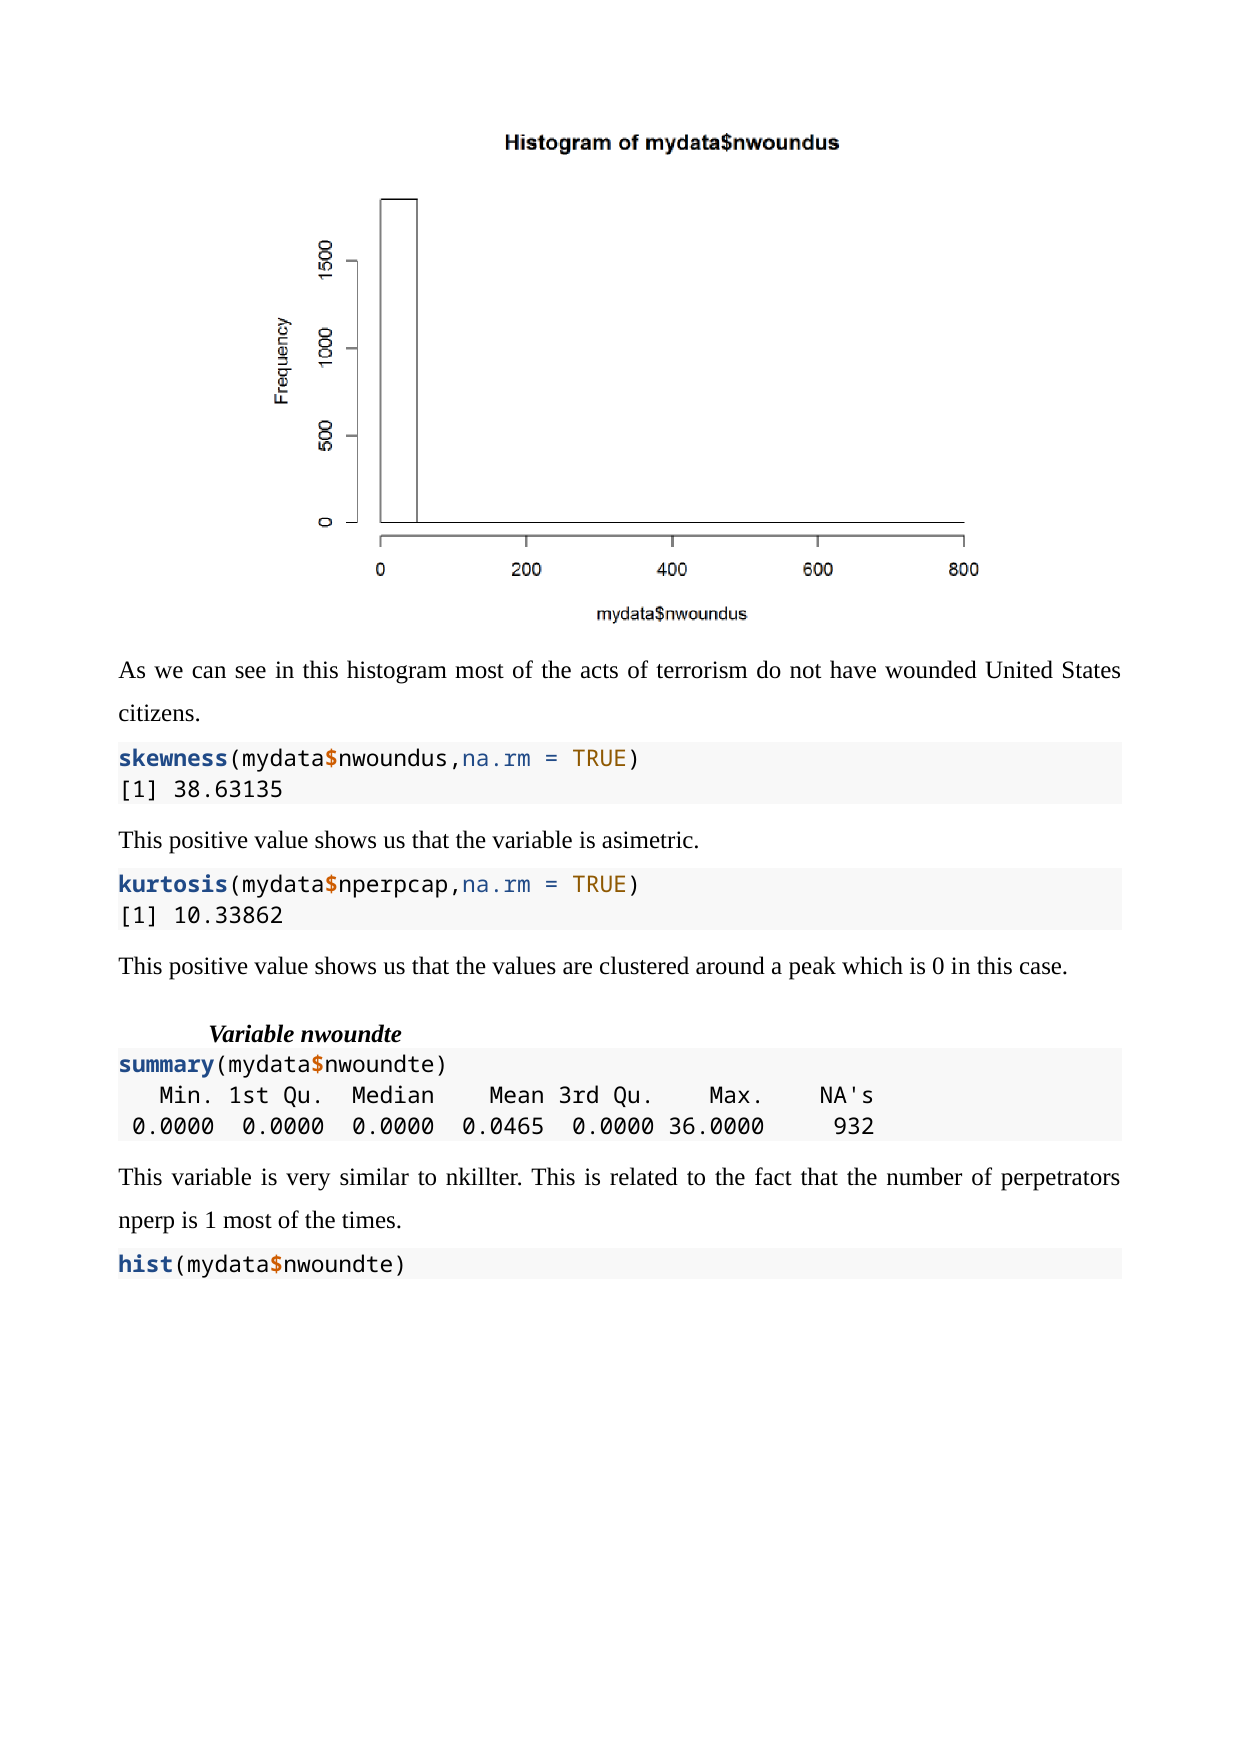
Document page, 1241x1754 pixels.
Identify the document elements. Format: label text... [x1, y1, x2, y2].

text This variable is very similar to nkillter. This is related to the fact that the number of perpetrators nperp is 1 most of the times. [118, 1162, 1122, 1234]
text This positive value shows us that the variable is asimetric. [118, 825, 1122, 853]
text hist(mydata$nwoundte) [118, 1248, 1122, 1279]
text kurtosis(mydata$nperpcap,na.rm = TRUE) [118, 868, 1122, 899]
table_header [119, 119, 247, 634]
subtitle Variable nwoundte [118, 1019, 1122, 1048]
text As we can see in this histogram most of the acts of terrorism do not have wounded United States citizens. [118, 655, 1122, 727]
text summary(mydata$nwoundte) [118, 1048, 1122, 1079]
table_header [1016, 119, 1122, 634]
text [1] 38.63135 [118, 773, 1122, 804]
picture [247, 119, 1016, 634]
text skewness(mydata$nwoundus,na.rm = TRUE) [118, 742, 1122, 773]
text [1] 10.33862 [118, 899, 1122, 930]
text This positive value shows us that the values are clustered around a peak which is 0 in this case. [118, 951, 1122, 980]
text Min. 1st Qu. Median Mean 3rd Qu. Max. NA's 0.0000 0.0000 0.0000 0.0465 0.0000 36.0000 932 [118, 1079, 1122, 1141]
